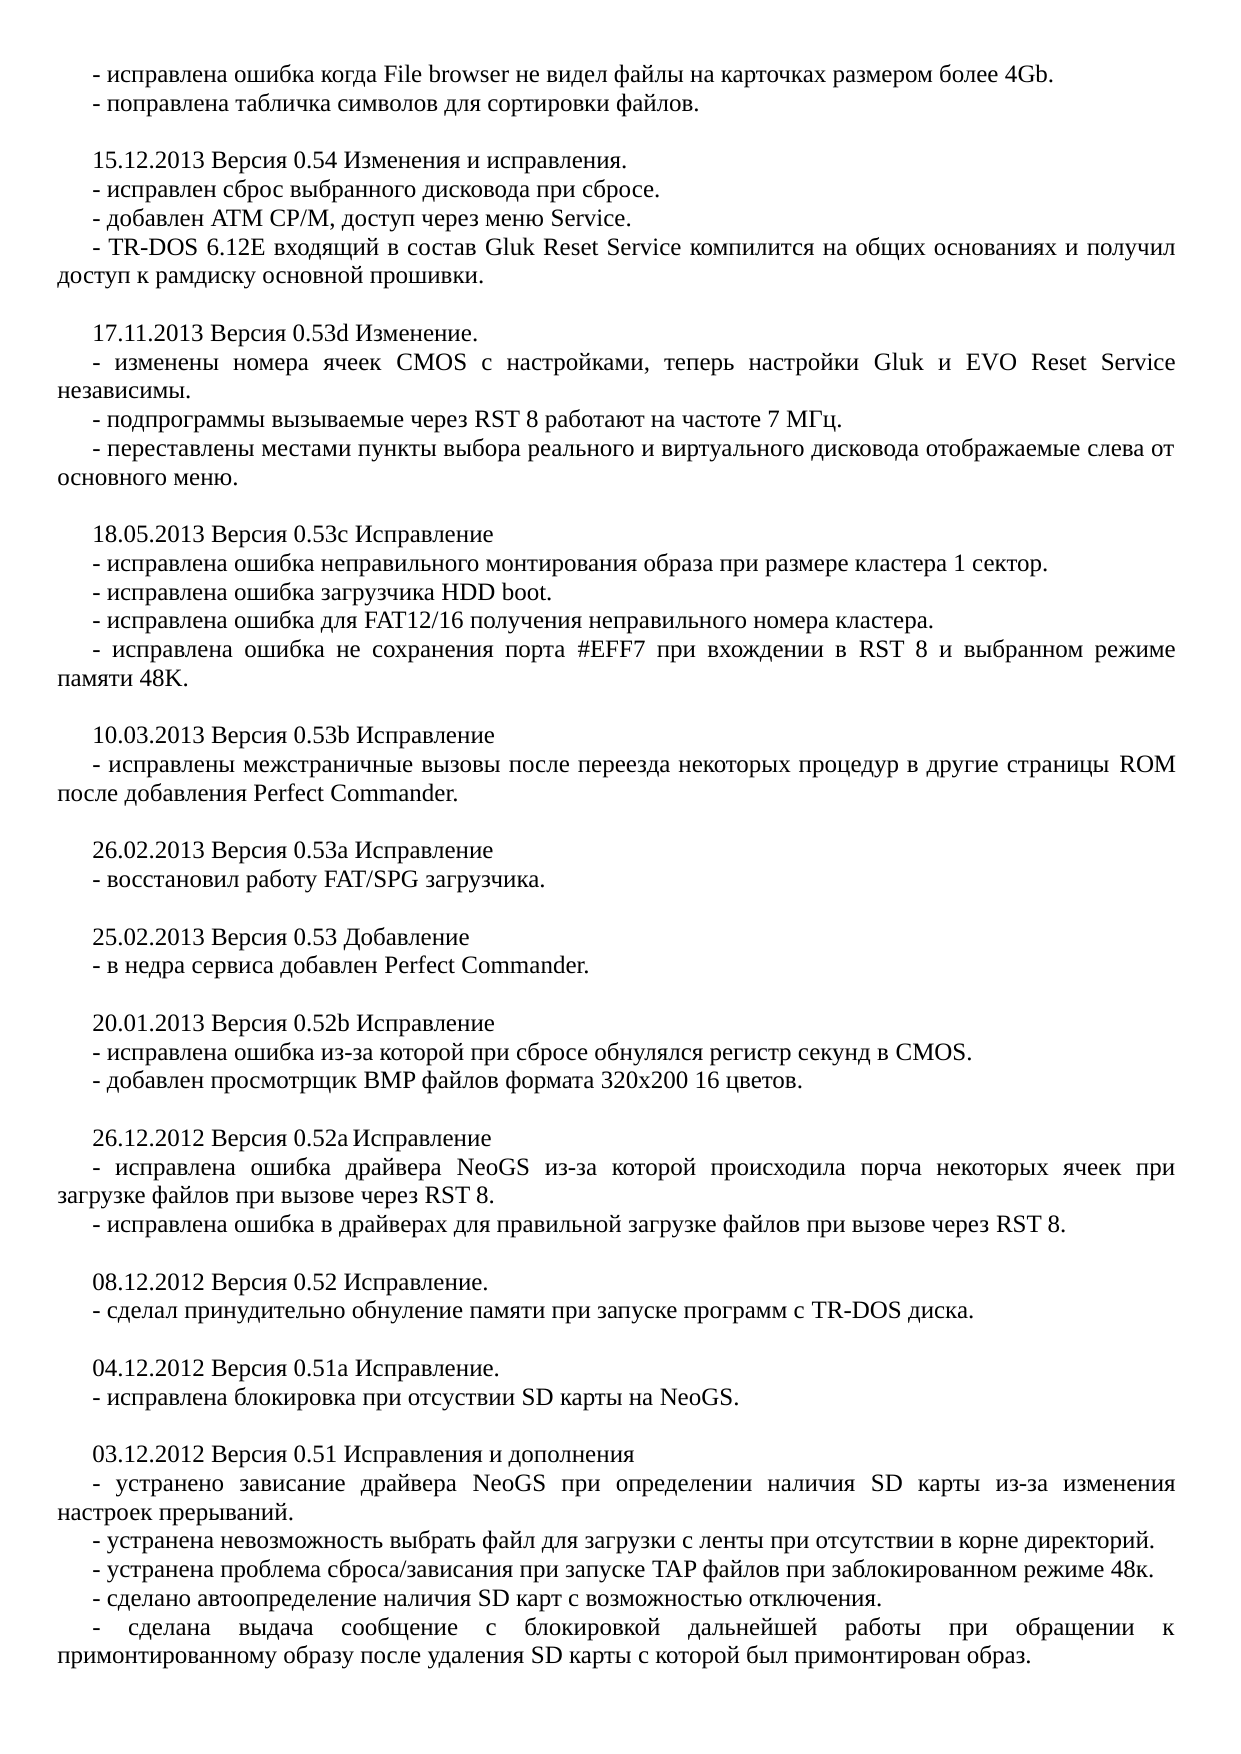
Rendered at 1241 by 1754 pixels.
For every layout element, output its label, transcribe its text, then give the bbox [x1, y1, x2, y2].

text - подпрограммы вызываемые через RST 8 работают на частоте 7 МГц. [57, 404, 1176, 433]
text - исправлен сброс выбранного дисковода при сбросе. [57, 174, 1176, 203]
text 18.05.2013 Версия 0.53c Исправление [57, 519, 1176, 548]
text 04.12.2012 Версия 0.51a Исправление. [57, 1353, 1176, 1382]
text - сделано автоопределение наличия SD карт с возможностью отключения. [57, 1583, 1176, 1612]
text - устранена проблема сброса/зависания при запуске TAP файлов при заблокированном режиме 48к. [57, 1554, 1176, 1583]
text 26.12.2012 Версия 0.52а Исправление [57, 1123, 1176, 1152]
text - сделана выдача сообщение с блокировкой дальнейшей работы при обращении к примонтированному образу после удаления SD карты с которой был примонтирован образ. [57, 1612, 1176, 1669]
text - исправлены межстраничные вызовы после переезда некоторых процедур в другие страницы ROM после добавления Perfect Commander. [57, 749, 1176, 807]
text - исправлена ошибка в драйверах для правильной загрузке файлов при вызове через RST 8. [57, 1209, 1176, 1238]
text 03.12.2012 Версия 0.51 Исправления и дополнения [57, 1439, 1176, 1468]
text - добавлен ATM CP/M, доступ через меню Service. [57, 203, 1176, 232]
text - исправлена ошибка неправильного монтирования образа при размере кластера 1 сектор. [57, 548, 1176, 577]
text 10.03.2013 Версия 0.53b Исправление [57, 721, 1176, 749]
text - сделал принудительно обнуление памяти при запуске программ с TR-DOS диска. [57, 1296, 1176, 1324]
text - исправлена ошибка когда File browser не видел файлы на карточках размером более 4Gb. [57, 59, 1176, 88]
text - добавлен просмотрщик BMP файлов формата 320х200 16 цветов. [57, 1066, 1176, 1094]
text 15.12.2013 Версия 0.54 Изменения и исправления. [57, 146, 1176, 174]
text - поправлена табличка символов для сортировки файлов. [57, 88, 1176, 117]
text - в недра сервиса добавлен Perfect Commander. [57, 951, 1176, 979]
text - исправлена ошибка загрузчика HDD boot. [57, 577, 1176, 606]
text 20.01.2013 Версия 0.52b Исправление [57, 1008, 1176, 1037]
text 08.12.2012 Версия 0.52 Исправление. [57, 1267, 1176, 1296]
text 25.02.2013 Версия 0.53 Добавление [57, 922, 1176, 951]
text - устранена невозможность выбрать файл для загрузки с ленты при отсутствии в корне директорий. [57, 1526, 1176, 1554]
text - исправлена блокировка при отсуствии SD карты на NeoGS. [57, 1382, 1176, 1411]
text - переставлены местами пункты выбора реального и виртуального дисковода отображаемые слева от основного меню. [57, 433, 1176, 491]
text - устранено зависание драйвера NeoGS при определении наличия SD карты из-за изменения настроек прерываний. [57, 1468, 1176, 1526]
text - исправлена ошибка из-за которой при сбросе обнулялся регистр секунд в CMOS. [57, 1037, 1176, 1066]
text 17.11.2013 Версия 0.53d Изменение. [57, 318, 1176, 347]
text - исправлена ошибка для FAT12/16 получения неправильного номера кластера. [57, 606, 1176, 634]
text - TR-DOS 6.12E входящий в состав Gluk Reset Service компилится на общих основаниях и получил доступ к рамдиску основной прошивки. [57, 232, 1176, 289]
text 26.02.2013 Версия 0.53а Исправление [57, 836, 1176, 864]
text - исправлена ошибка драйвера NeoGS из-за которой происходила порча некоторых ячеек при загрузке файлов при вызове через RST 8. [57, 1152, 1176, 1209]
text - изменены номера ячеек CMOS с настройками, теперь настройки Gluk и EVO Reset Service независимы. [57, 347, 1176, 404]
text - восстановил работу FAT/SPG загрузчика. [57, 864, 1176, 893]
text - исправлена ошибка не сохранения порта #EFF7 при вхождении в RST 8 и выбранном режиме памяти 48K. [57, 634, 1176, 692]
